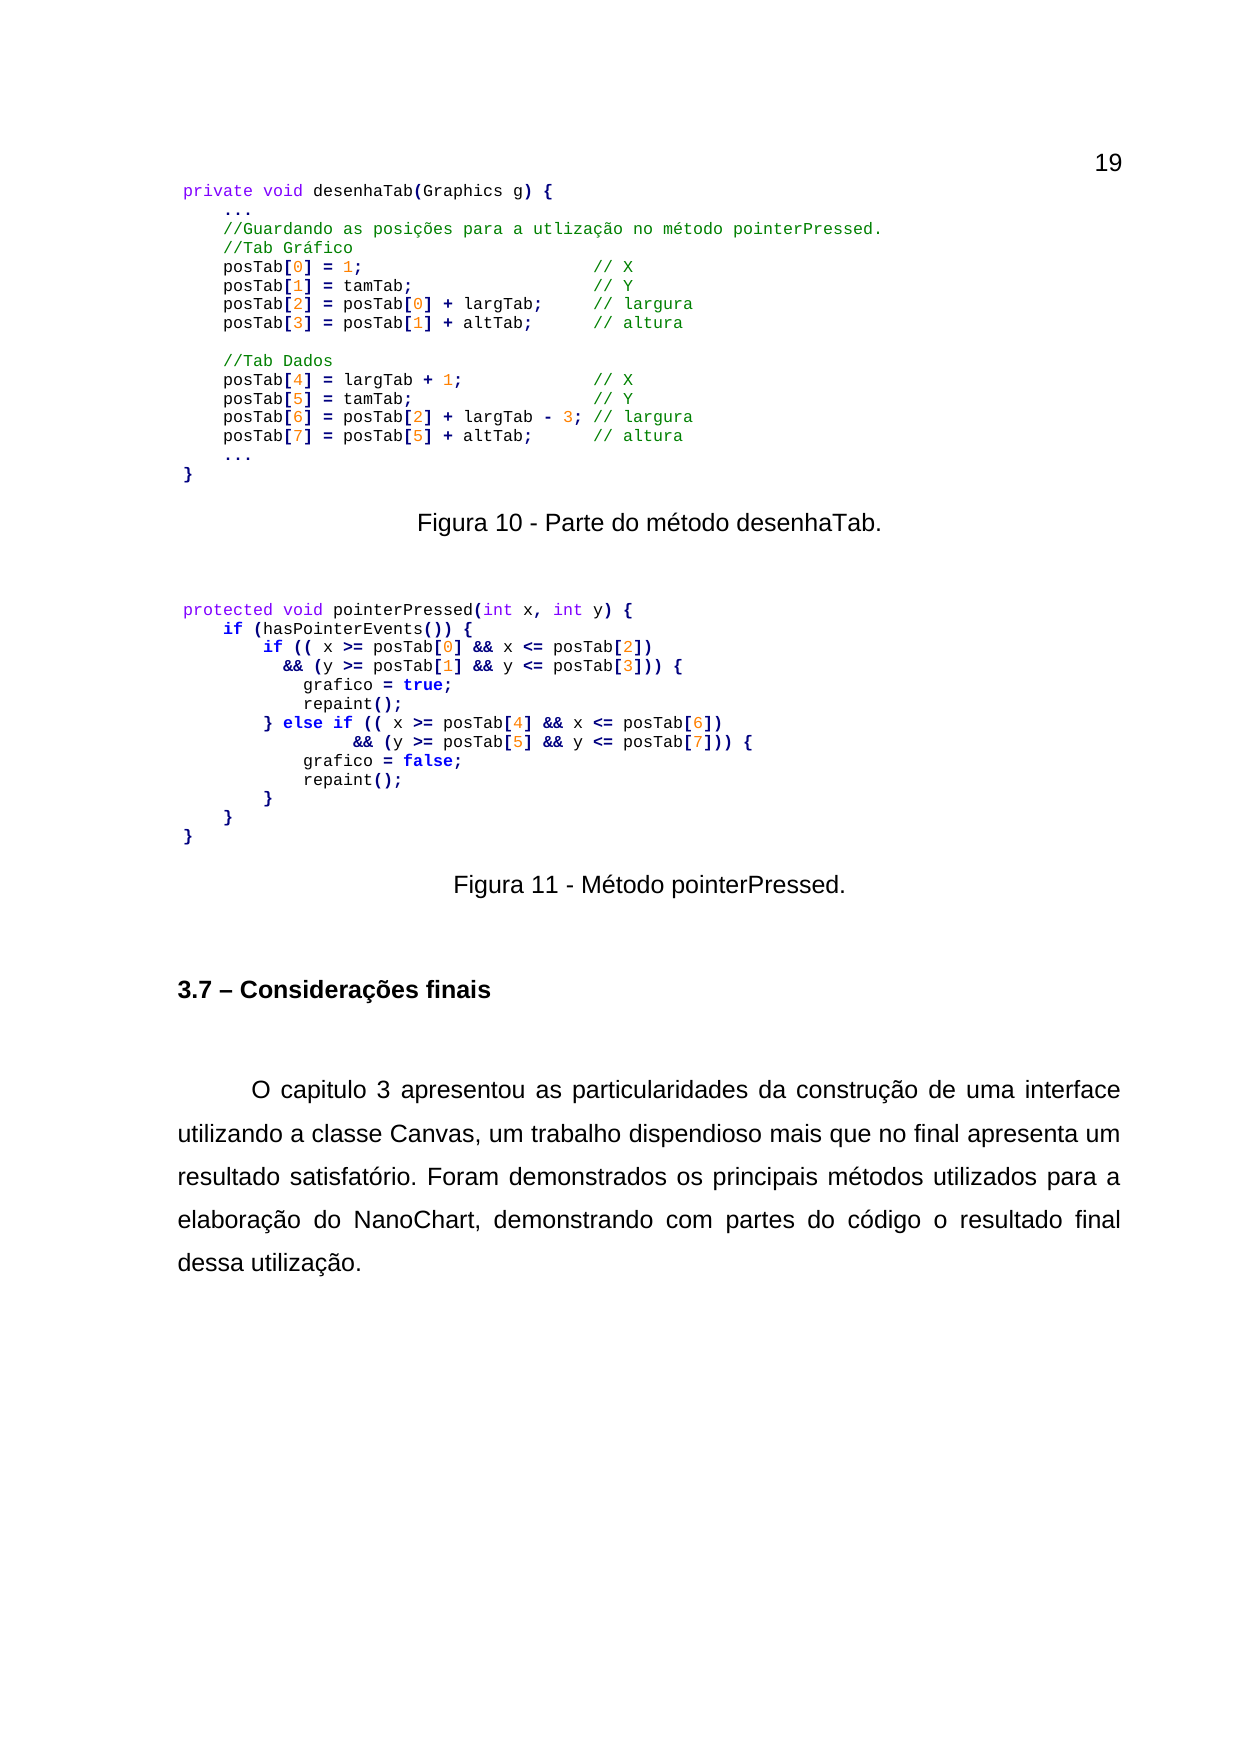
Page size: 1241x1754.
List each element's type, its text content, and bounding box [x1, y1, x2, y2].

table_header [177, 555, 1122, 596]
table_header private void desenhaTab(Graphics g) { ... //Guardando as posições para a utlização no método pointerPressed. //Tab Gráfico posTab[0] = 1; // X posTab[1] = tamTab; // Y posTab[2] = posTab[0] + largTab; // largura posTab[3] = posTab[1] + altTab; // altura //Tab Dados posTab[4] = largTab + 1; // X posTab[5] = tamTab; // Y posTab[6] = posTab[2] + largTab - 3; // largura posTab[7] = posTab[5] + altTab; // altura ... } [177, 177, 1122, 490]
table_header protected void pointerPressed(int x, int y) { if (hasPointerEvents()) { if (( x >= posTab[0] && x <= posTab[2]) && (y >= posTab[1] && y <= posTab[3])) { grafico = true; repaint(); } else if (( x >= posTab[4] && x <= posTab[6]) && (y >= posTab[5] && y <= posTab[7])) { grafico = false; repaint(); } } } [177, 596, 1122, 852]
subtitle 3.7 – Considerações finais [177, 975, 1122, 1004]
table_cell Figura 10 - Parte do método desenhaTab. [177, 490, 1122, 555]
table_cell Figura 11 - Método pointerPressed. [177, 852, 1122, 917]
text O capitulo 3 apresentou as particularidades da construção de uma interface utilizando a classe Canvas, um trabalho dispendioso mais que no final apresenta um resultado satisfatório. Foram demonstrados os principais métodos utilizados para a elaboração do NanoChart, demonstrando com partes do código o resultado final dessa utilização. [177, 1076, 1122, 1277]
